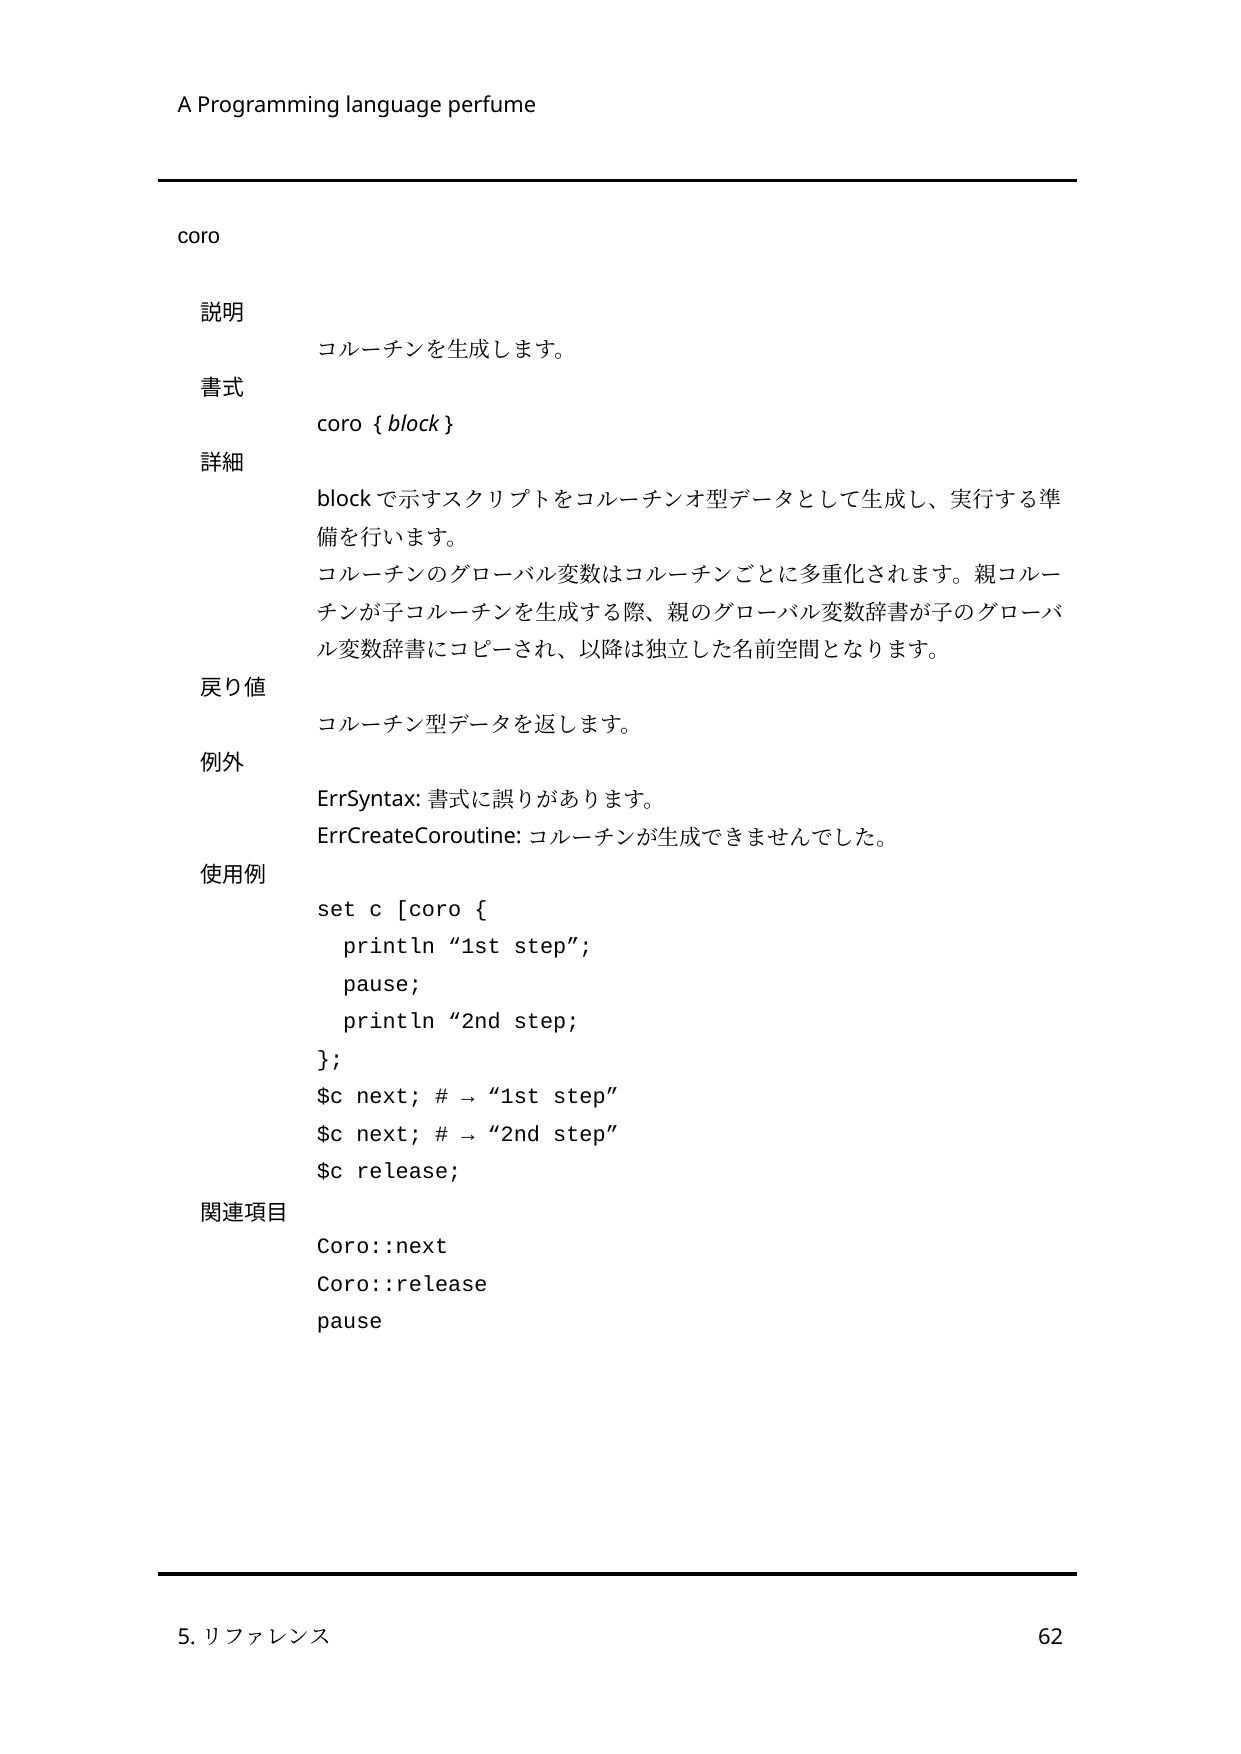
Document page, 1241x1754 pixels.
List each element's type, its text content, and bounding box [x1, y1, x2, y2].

table_cell 関連項目 [200, 1192, 317, 1342]
table_cell コルーチン型データを返します。 [317, 667, 1063, 742]
table_cell coro { block } [317, 367, 1063, 442]
table_cell 例外 [200, 742, 317, 854]
table_cell 詳細 [200, 442, 317, 667]
table_cell Coro::next Coro::release pause [317, 1192, 1063, 1342]
table_cell 戻り値 [200, 667, 317, 742]
table_cell set c [coro { println “1st step”; pause; println “2nd step; }; $c next; # → “1st step” $c next; # → “2nd step” $c release; [317, 854, 1063, 1192]
table_cell ErrSyntax: 書式に誤りがあります。 ErrCreateCoroutine: コルーチンが生成できませんでした。 [317, 742, 1063, 854]
table_header 説明 [200, 292, 317, 367]
table_cell 書式 [200, 367, 317, 442]
table_header コルーチンを生成します。 [317, 292, 1063, 367]
table_cell 使用例 [200, 854, 317, 1192]
table_cell blockで示すスクリプトをコルーチンオ型データとして生成し、実行する準備を行います。 コルーチンのグローバル変数はコルーチンごとに多重化されます。親コルーチンが子コルーチンを生成する際、親のグローバル変数辞書が子のグローバル変数辞書にコピーされ、以降は独立した名前空間となります。 [317, 442, 1063, 667]
subtitle coro [177, 217, 1063, 254]
